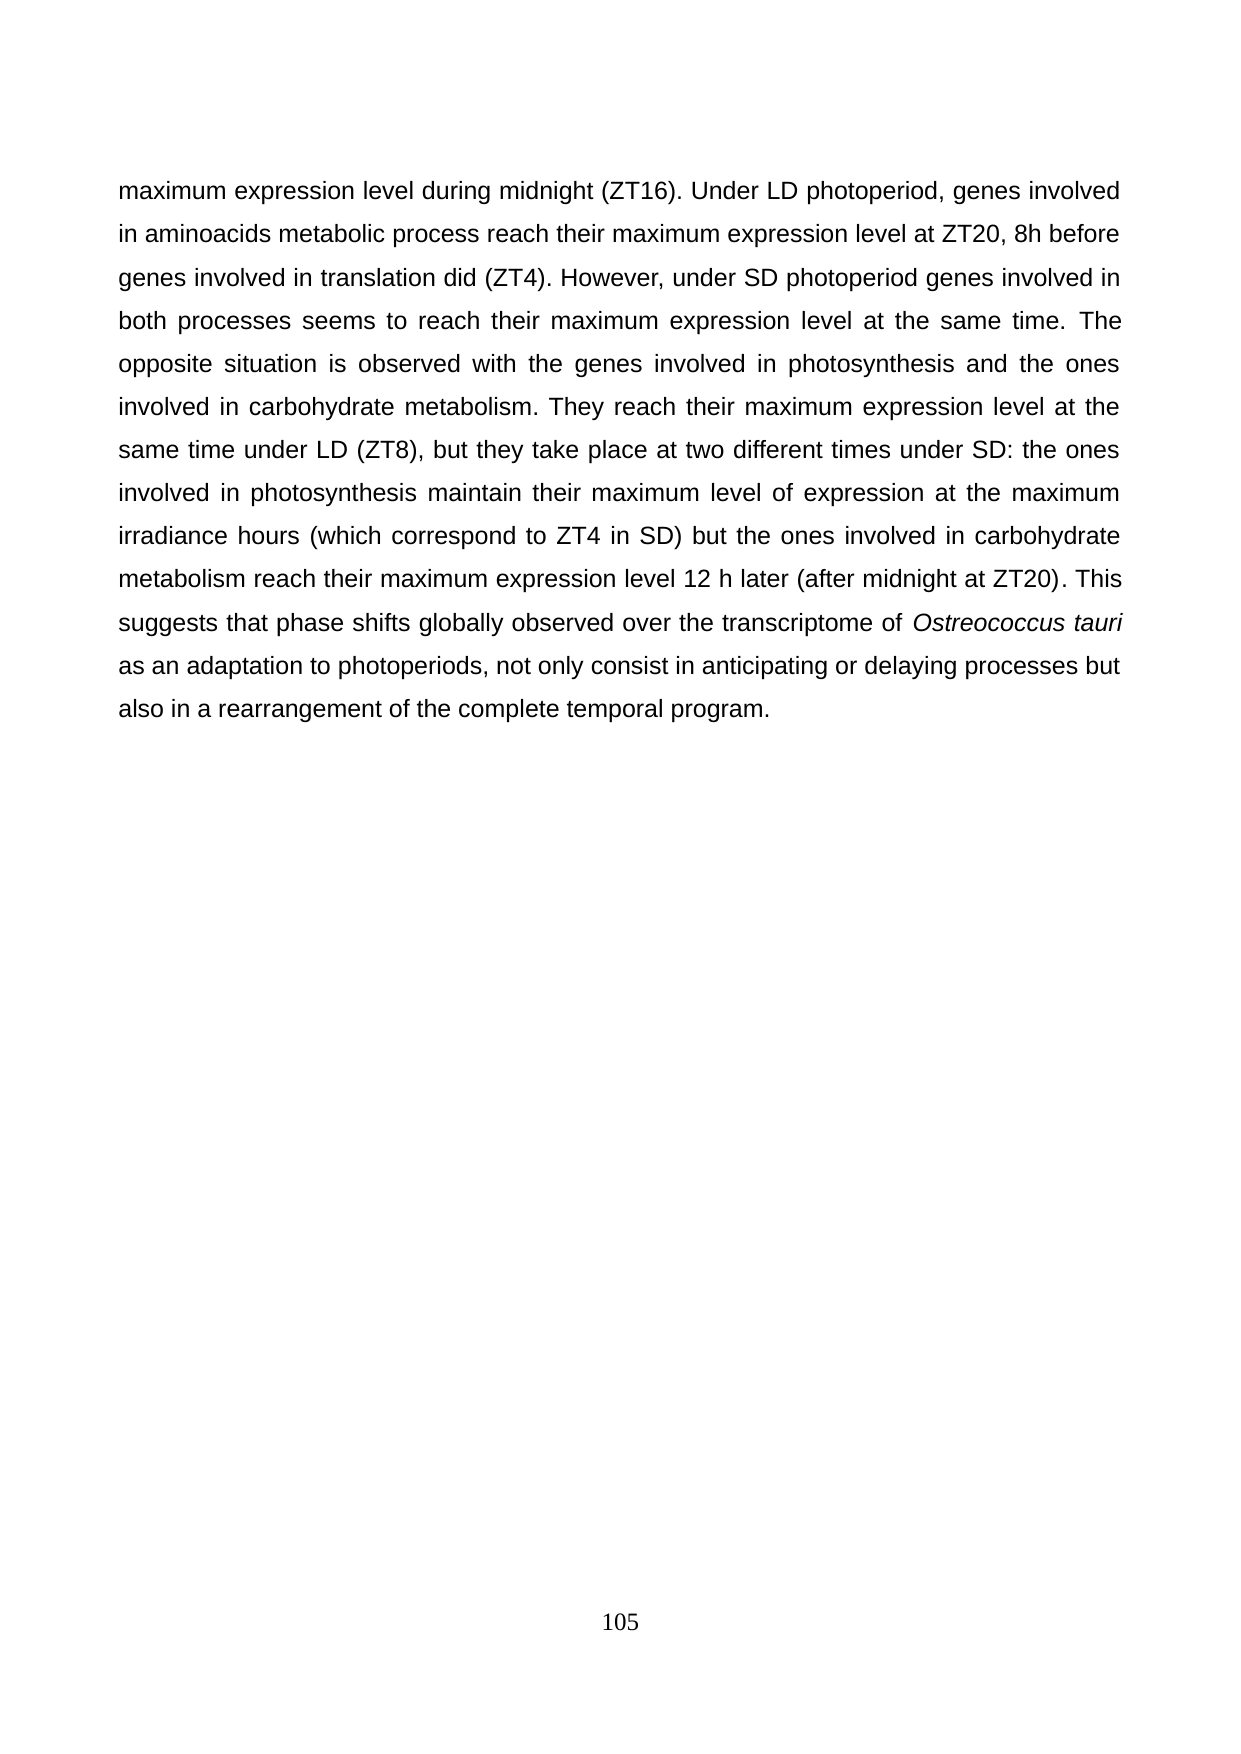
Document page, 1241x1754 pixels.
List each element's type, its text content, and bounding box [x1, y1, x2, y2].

text maximum expression level during midnight (ZT16). Under LD photoperiod, genes involved in aminoacids metabolic process reach their maximum expression level at ZT20, 8h before genes involved in translation did (ZT4). However, under SD photoperiod genes involved in both processes seems to reach their maximum expression level at the same time. The opposite situation is observed with the genes involved in photosynthesis and the ones involved in carbohydrate metabolism. They reach their maximum expression level at the same time under LD (ZT8), but they take place at two different times under SD: the ones involved in photosynthesis maintain their maximum level of expression at the maximum irradiance hours (which correspond to ZT4 in SD) but the ones involved in carbohydrate metabolism reach their maximum expression level 12 h later (after midnight at ZT20). This suggests that phase shifts globally observed over the transcriptome of Ostreococcus tauri as an adaptation to photoperiods, not only consist in anticipating or delaying processes but also in a rearrangement of the complete temporal program. [118, 176, 1122, 723]
